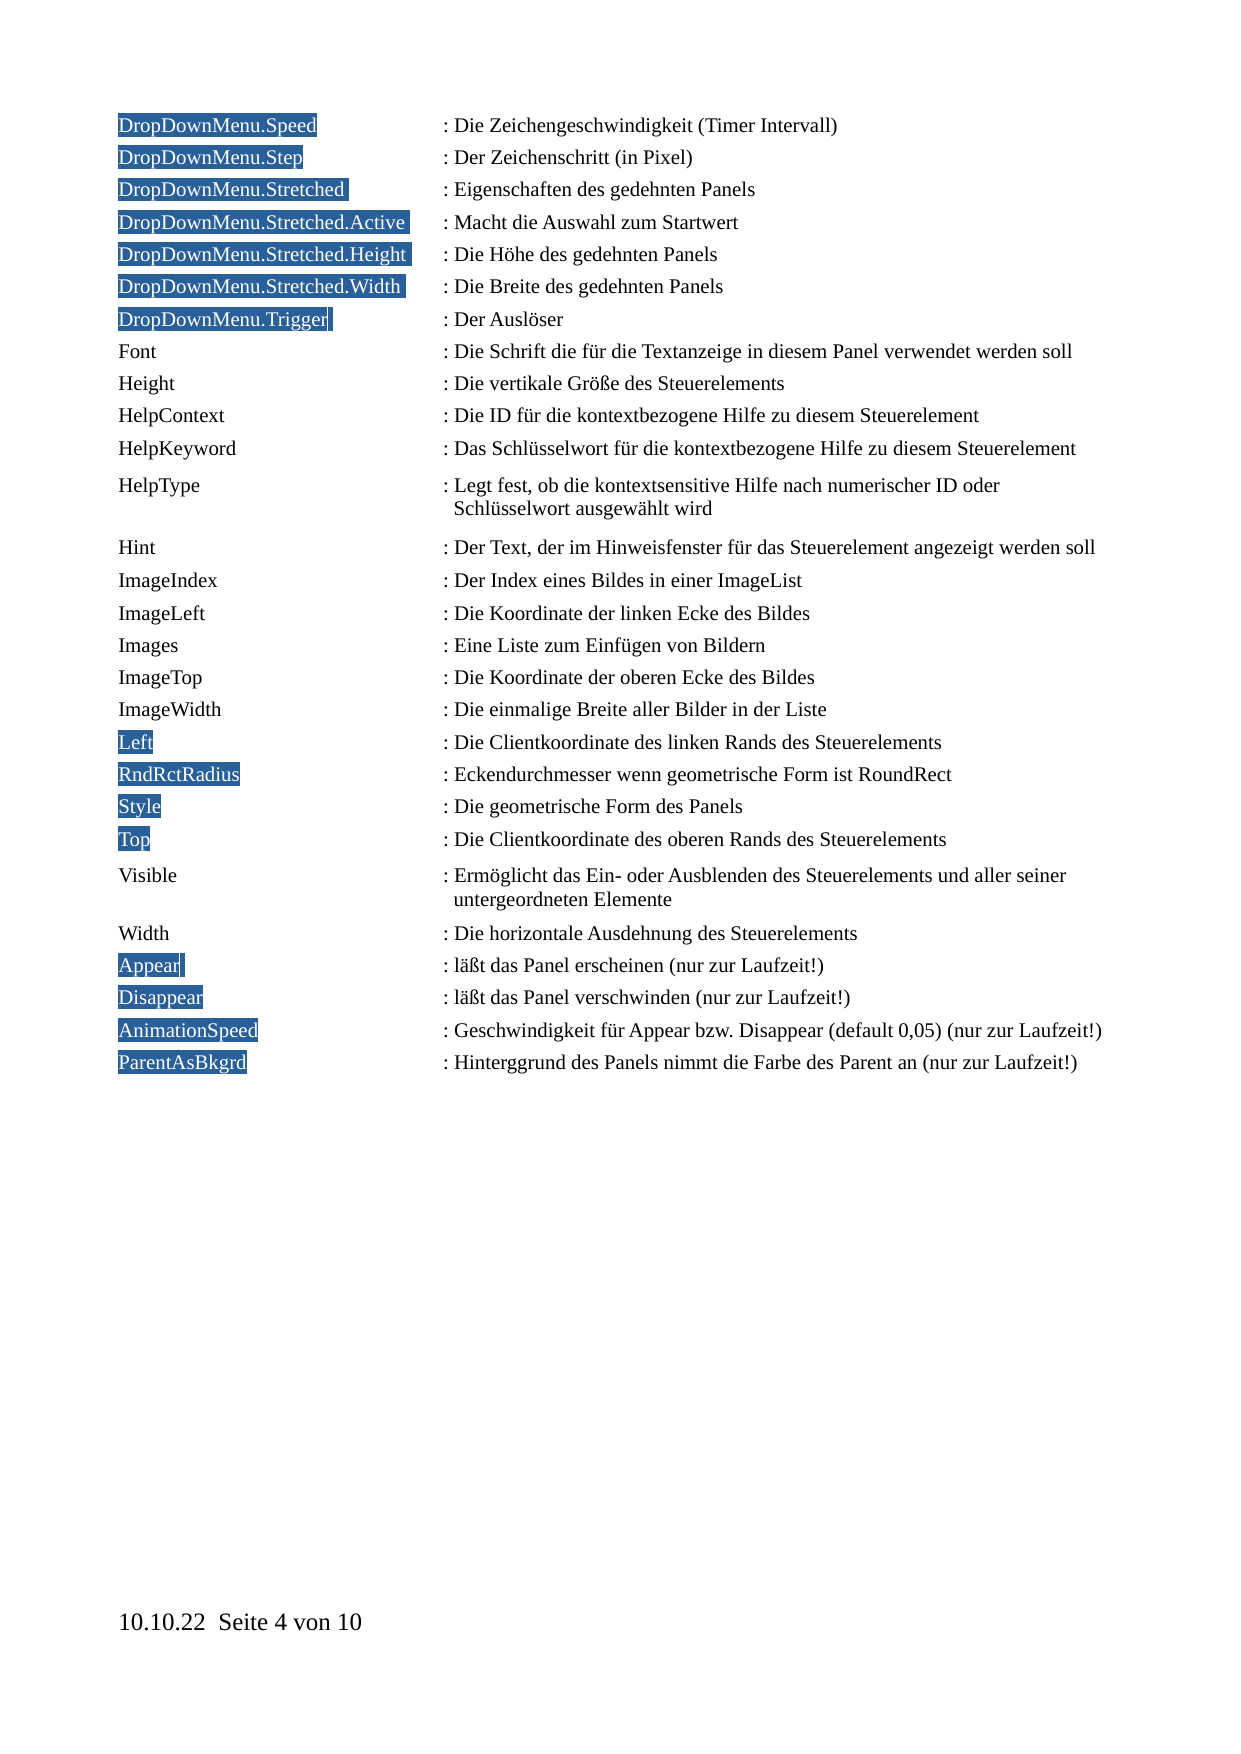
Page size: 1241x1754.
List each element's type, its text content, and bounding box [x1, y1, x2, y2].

text Top : Die Clientkoordinate des oberen Rands des Steuerelements [118, 832, 1122, 849]
text DropDownMenu.Step : Der Zeichenschritt (in Pixel) [118, 150, 1122, 168]
text ImageIndex : Der Index eines Bildes in einer ImageList [118, 573, 1122, 591]
text AnimationSpeed : Geschwindigkeit für Appear bzw. Disappear (default 0,05) (nur zur Laufzeit!) [118, 1023, 1122, 1041]
text Left : Die Clientkoordinate des linken Rands des Steuerelements [118, 735, 1122, 753]
text Style : Die geometrische Form des Panels [118, 799, 1122, 817]
text DropDownMenu.Stretched.Active : Macht die Auswahl zum Startwert [118, 215, 1122, 233]
text ParentAsBkgrd : Hinterggrund des Panels nimmt die Farbe des Parent an (nur zur Laufzeit!) [118, 1055, 1122, 1073]
text Height : Die vertikale Größe des Steuerelements [118, 376, 1122, 394]
text Hint : Der Text, der im Hinweisfenster für das Steuerelement angezeigt werden soll [118, 535, 1122, 559]
text Visible : Ermöglicht das Ein- oder Ausblenden des Steuerelements und aller seiner untergeordneten Elemente [118, 864, 1122, 911]
text Appear : läßt das Panel erscheinen (nur zur Laufzeit!) [118, 958, 1122, 976]
text HelpType : Legt fest, ob die kontextsensitive Hilfe nach numerischer ID oder Schlüsselwort ausgewählt wird [118, 473, 1122, 521]
text DropDownMenu.Stretched.Width : Die Breite des gedehnten Panels [118, 279, 1122, 297]
text Font : Die Schrift die für die Textanzeige in diesem Panel verwendet werden soll [118, 344, 1122, 362]
text ImageTop : Die Koordinate der oberen Ecke des Bildes [118, 670, 1122, 688]
text ImageWidth : Die einmalige Breite aller Bilder in der Liste [118, 703, 1122, 720]
text DropDownMenu.Stretched : Eigenschaften des gedehnten Panels [118, 183, 1122, 200]
text RndRctRadius : Eckendurchmesser wenn geometrische Form ist RoundRect [118, 767, 1122, 785]
text Images : Eine Liste zum Einfügen von Bildern [118, 638, 1122, 656]
text ImageLeft : Die Koordinate der linken Ecke des Bildes [118, 606, 1122, 623]
text Width : Die horizontale Ausdehnung des Steuerelements [118, 926, 1122, 944]
text DropDownMenu.Trigger : Der Auslöser [118, 312, 1122, 329]
text DropDownMenu.Stretched.Height : Die Höhe des gedehnten Panels [118, 247, 1122, 265]
text HelpContext : Die ID für die kontextbezogene Hilfe zu diesem Steuerelement [118, 409, 1122, 426]
text HelpKeyword : Das Schlüsselwort für die kontextbezogene Hilfe zu diesem Steuerelement [118, 441, 1122, 459]
text DropDownMenu.Speed : Die Zeichengeschwindigkeit (Timer Intervall) [118, 118, 1122, 136]
text Disappear : läßt das Panel verschwinden (nur zur Laufzeit!) [118, 991, 1122, 1008]
